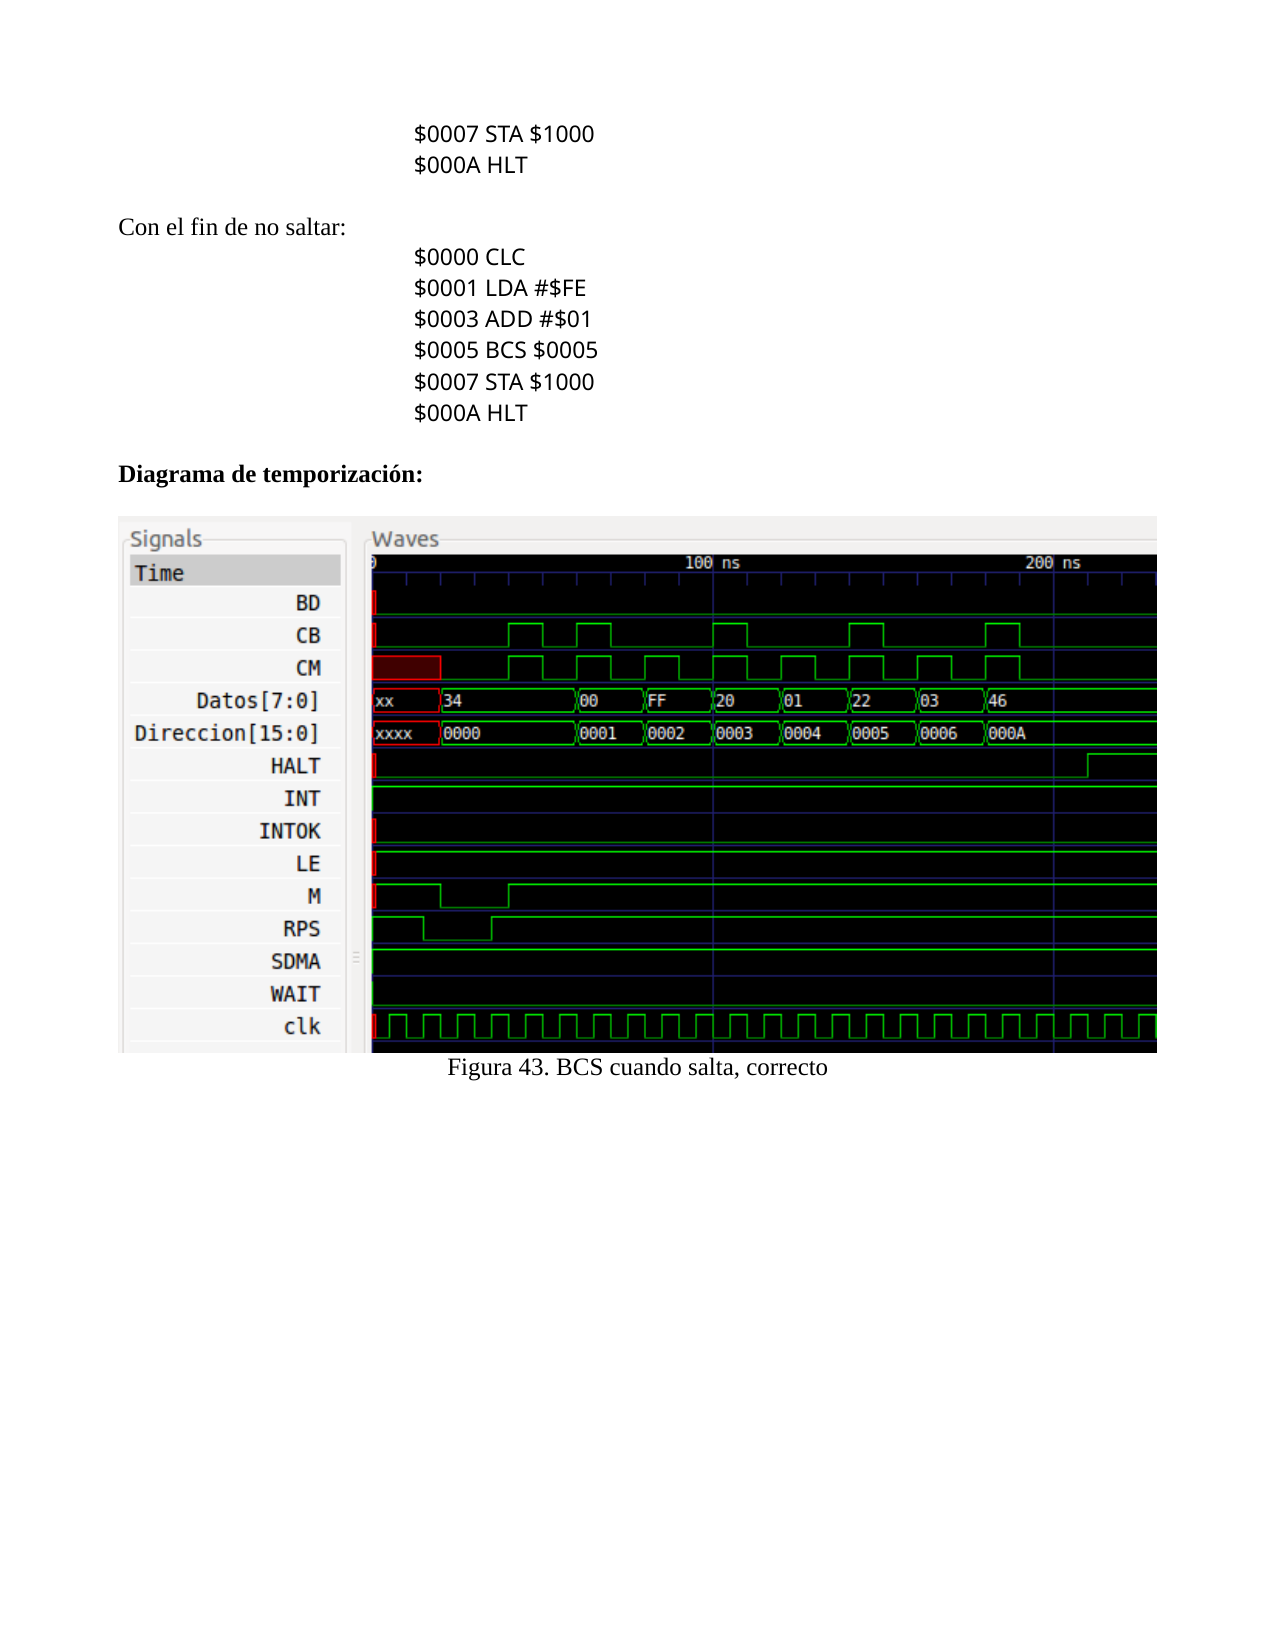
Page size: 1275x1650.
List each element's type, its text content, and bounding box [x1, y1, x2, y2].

picture [118, 516, 1157, 1053]
text $0007 STA $1000 [118, 118, 1157, 149]
text $0001 LDA #$FE [118, 272, 1157, 303]
text $0000 CLC [118, 241, 1157, 272]
text $0005 BCS $0005 [118, 334, 1157, 366]
text $000A HLT [118, 397, 1157, 428]
text Figura 43. BCS cuando salta, correcto [118, 1053, 1157, 1081]
text $0003 ADD #$01 [118, 303, 1157, 334]
text Con el fin de no saltar: [118, 212, 1157, 241]
text $0007 STA $1000 [118, 366, 1157, 397]
text Diagrama de temporización: [118, 459, 1157, 488]
text $000A HLT [118, 149, 1157, 181]
